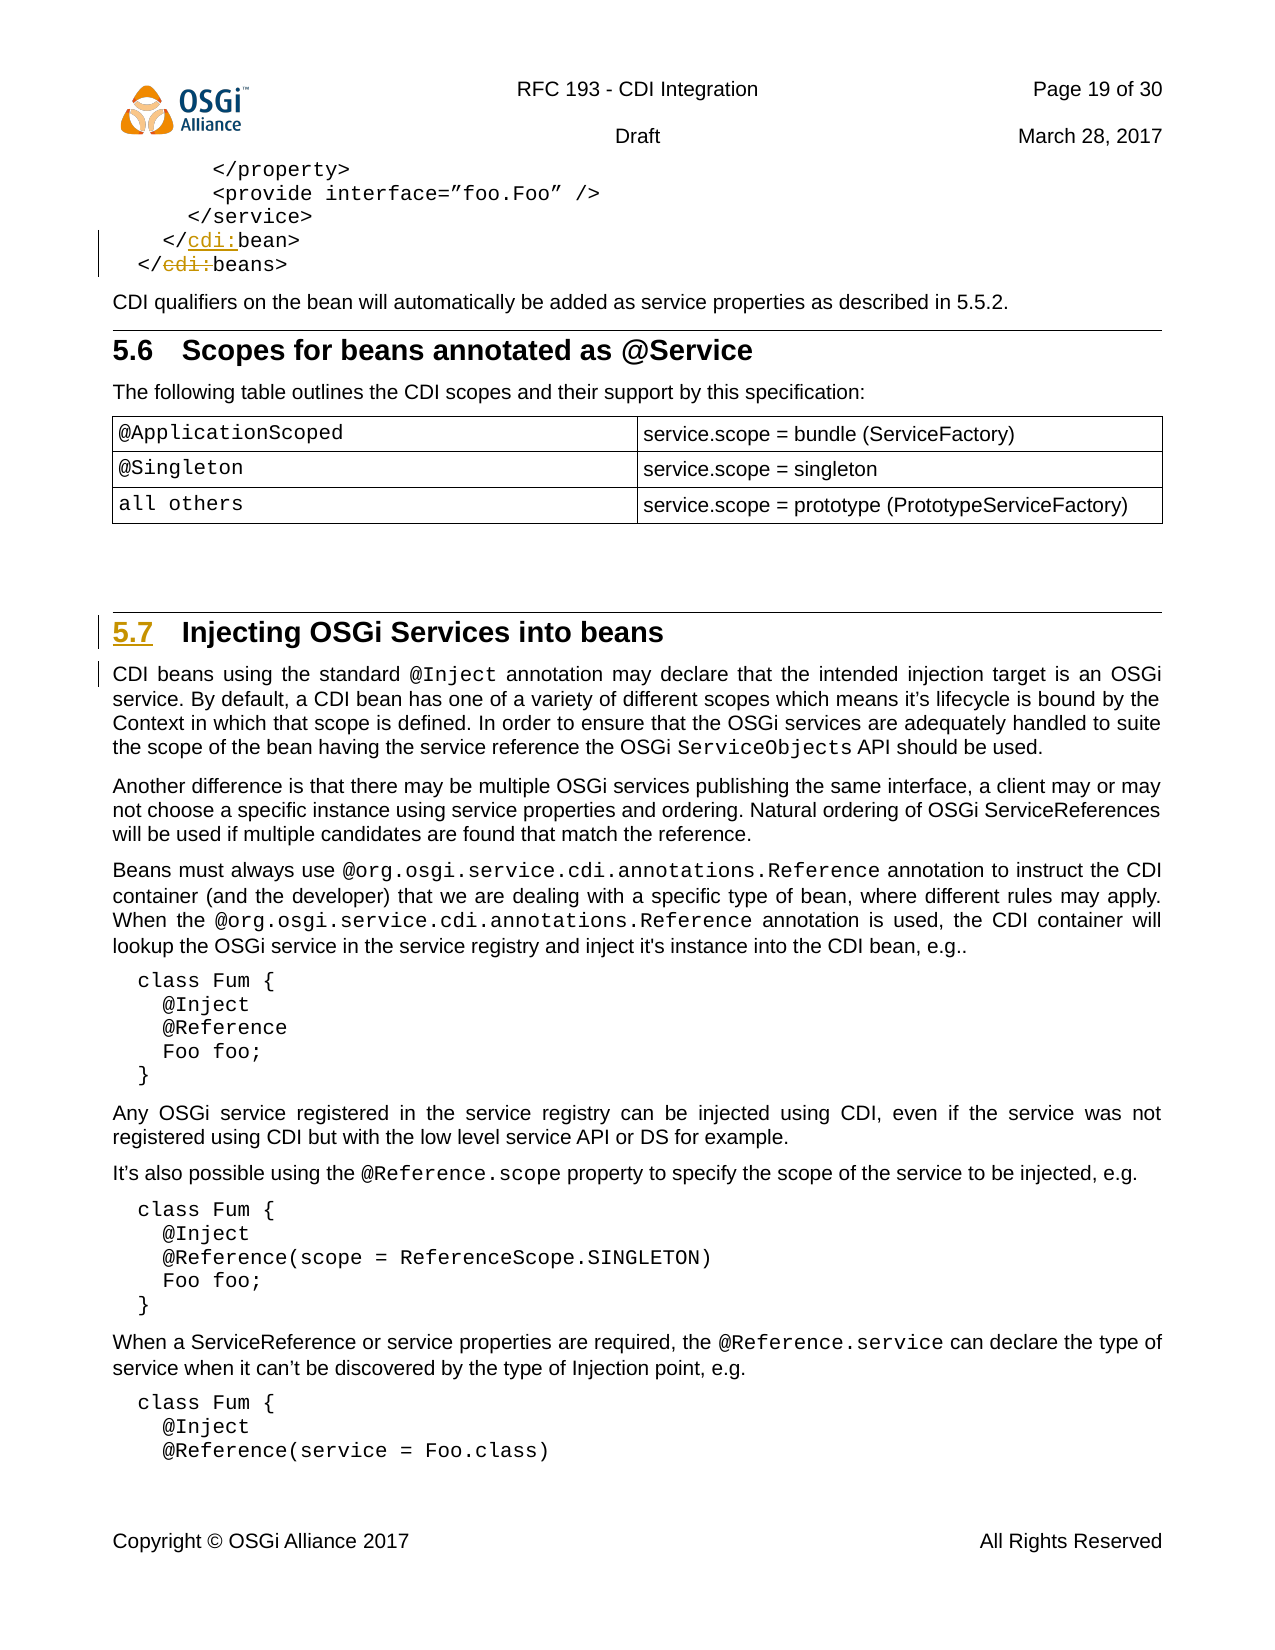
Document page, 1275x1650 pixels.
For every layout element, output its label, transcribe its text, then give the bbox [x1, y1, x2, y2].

text The following table outlines the CDI scopes and their support by this specification: [112, 379, 1162, 403]
table_cell all others [113, 488, 637, 522]
text Any OSGi service registered in the service registry can be injected using CDI, even if the service was not registered using CDI but with the low level service API or DS for example. [112, 1101, 1162, 1148]
text @Inject [112, 1416, 1162, 1440]
text @Reference [112, 1017, 1162, 1041]
text </beans> [112, 253, 1162, 277]
text @Reference(scope = ReferenceScope.SINGLETON) [112, 1247, 1162, 1270]
picture [113, 78, 257, 142]
text It’s also possible using the @Reference.scope property to specify the scope of the service to be injected, e.g. [112, 1161, 1162, 1187]
text <provide interface=”foo.Foo” /> [112, 183, 1162, 206]
text @Inject [112, 993, 1162, 1017]
subtitle Injecting OSGi Services into beans [112, 613, 1162, 649]
text class Fum { [112, 970, 1162, 993]
text Another difference is that there may be multiple OSGi services publishing the same interface, a client may or may not choose a specific instance using service properties and ordering. Natural ordering of OSGi ServiceReferences will be used if multiple candidates are found that match the reference. [112, 773, 1162, 845]
text </cdi:bean> [112, 230, 1162, 253]
table_header @ApplicationScoped [113, 417, 637, 451]
text @Reference(service = Foo.class) [112, 1440, 1162, 1463]
table_header service.scope = bundle (ServiceFactory) [638, 417, 1162, 451]
text </property> [112, 159, 1162, 183]
text class Fum { [112, 1199, 1162, 1223]
table_cell service.scope = prototype (PrototypeServiceFactory) [638, 488, 1162, 522]
text </service> [112, 206, 1162, 230]
text When a ServiceReference or service properties are required, the @Reference.service can declare the type of service when it can’t be discovered by the type of Injection point, e.g. [112, 1330, 1162, 1380]
table_cell @Singleton [113, 452, 637, 487]
table_cell service.scope = singleton [638, 452, 1162, 487]
text CDI beans using the standard @Inject annotation may declare that the intended injection target is an OSGi service. By default, a CDI bean has one of a variety of different scopes which means it’s lifecycle is bound by the Context in which that scope is defined. In order to ensure that the OSGi services are adequately handled to suite the scope of the bean having the service reference the OSGi ServiceObjects API should be used. [112, 661, 1162, 761]
text Foo foo; [112, 1041, 1162, 1064]
text } [112, 1294, 1162, 1318]
text CDI qualifiers on the bean will automatically be added as service properties as described in 5.5.2. [112, 290, 1162, 314]
text Beans must always use @org.osgi.service.cdi.annotations.Reference annotation to instruct the CDI container (and the developer) that we are dealing with a specific type of bean, where different rules may apply. When the @org.osgi.service.cdi.annotations.Reference annotation is used, the CDI container will lookup the OSGi service in the service registry and inject it's instance into the CDI bean, e.g.. [112, 858, 1162, 957]
text Foo foo; [112, 1270, 1162, 1294]
text class Fum { [112, 1392, 1162, 1416]
text @Inject [112, 1223, 1162, 1247]
subtitle Scopes for beans annotated as @Service [112, 331, 1162, 367]
text } [112, 1064, 1162, 1088]
